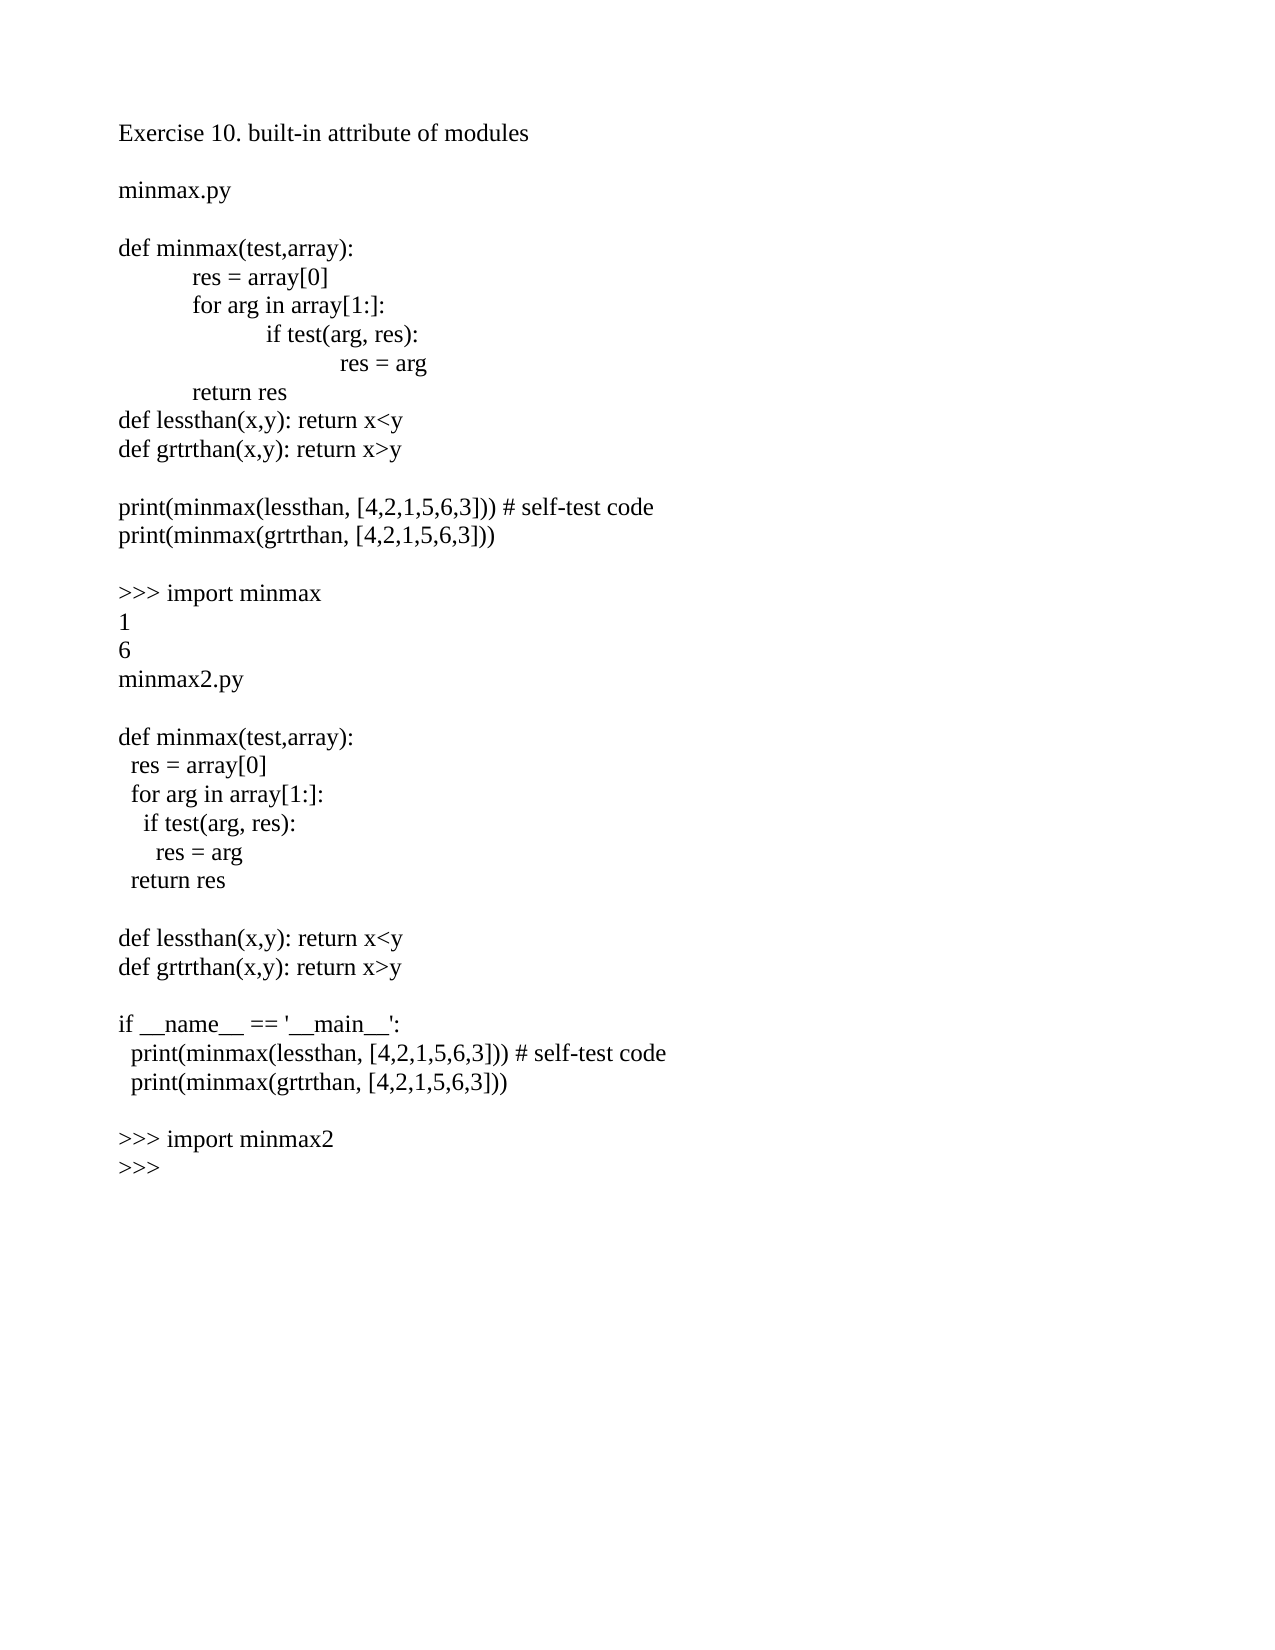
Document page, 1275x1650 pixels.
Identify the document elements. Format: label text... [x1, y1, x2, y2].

text def grtrthan(x,y): return x>y [118, 434, 1157, 463]
text 6 [118, 636, 1157, 664]
text if test(arg, res): [118, 808, 1157, 837]
text res = array[0] [118, 751, 1157, 779]
text for arg in array[1:]: [118, 779, 1157, 808]
text def lessthan(x,y): return x<y [118, 406, 1157, 434]
text return res [118, 866, 1157, 894]
text def minmax(test,array): [118, 722, 1157, 751]
text def grtrthan(x,y): return x>y [118, 952, 1157, 981]
text for arg in array[1:]: [118, 291, 1157, 319]
text if __name__ == '__main__': [118, 1009, 1157, 1038]
text res = arg [118, 348, 1157, 377]
text Exercise 10. built-in attribute of modules [118, 118, 1157, 147]
text print(minmax(lessthan, [4,2,1,5,6,3])) # self-test code [118, 492, 1157, 521]
text minmax.py [118, 176, 1157, 204]
text >>> import minmax [118, 578, 1157, 607]
text res = arg [118, 837, 1157, 866]
text def minmax(test,array): [118, 233, 1157, 262]
text res = array[0] [118, 262, 1157, 291]
text print(minmax(grtrthan, [4,2,1,5,6,3])) [118, 1067, 1157, 1096]
text print(minmax(grtrthan, [4,2,1,5,6,3])) [118, 521, 1157, 549]
text >>> import minmax2 [118, 1124, 1157, 1153]
text return res [118, 377, 1157, 406]
text minmax2.py [118, 664, 1157, 693]
text def lessthan(x,y): return x<y [118, 923, 1157, 952]
text print(minmax(lessthan, [4,2,1,5,6,3])) # self-test code [118, 1038, 1157, 1067]
text >>> [118, 1153, 1157, 1182]
text if test(arg, res): [118, 319, 1157, 348]
text 1 [118, 607, 1157, 636]
